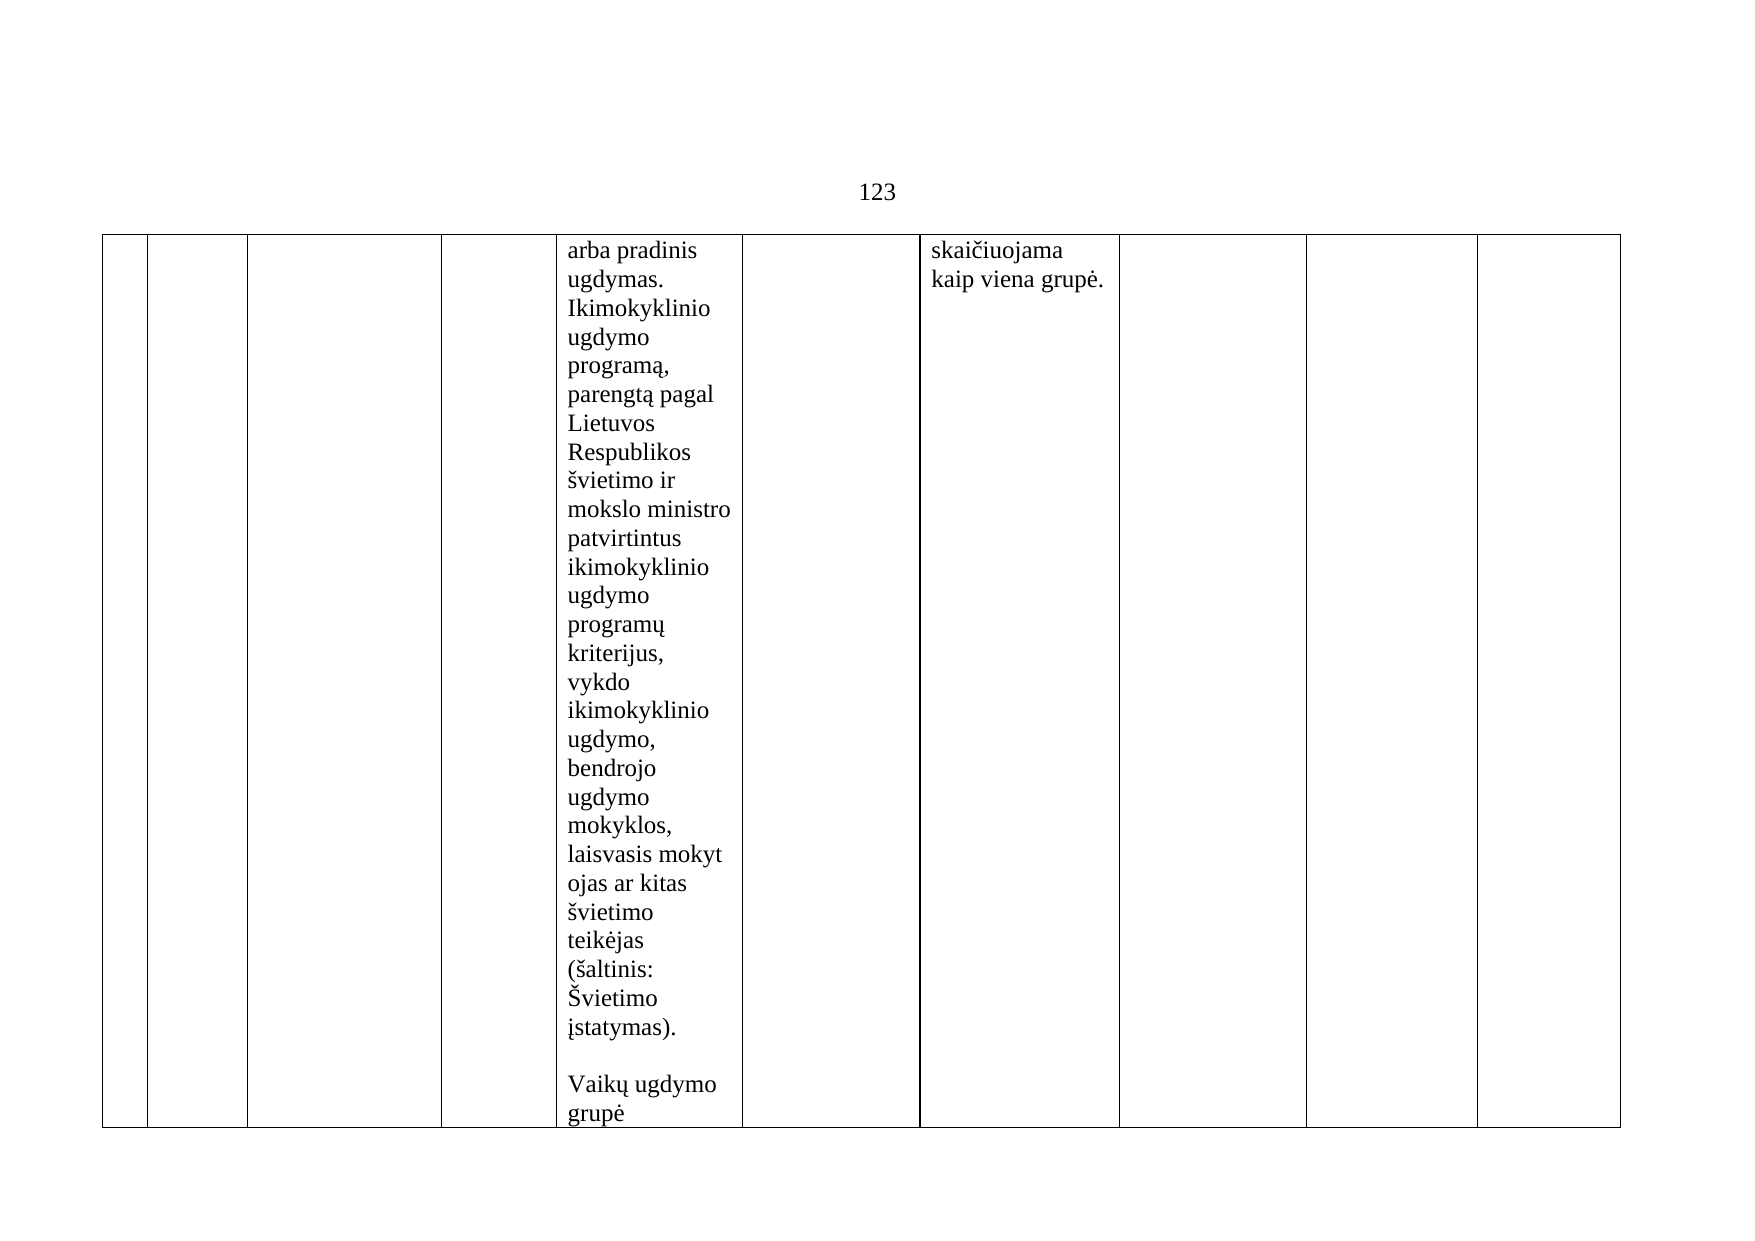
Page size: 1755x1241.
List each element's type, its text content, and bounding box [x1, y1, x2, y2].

table_cell [148, 235, 247, 1127]
table_cell [248, 235, 441, 1127]
table_cell [1478, 235, 1620, 1127]
table_cell [1307, 235, 1477, 1127]
table_cell [442, 235, 556, 1127]
table_cell [1120, 235, 1306, 1127]
table_cell skaičiuojama kaip viena grupė. [921, 235, 1119, 1127]
table_cell arba pradinis ugdymas. Ikimokyklinio ugdymo programą, parengtą pagal Lietuvos Respublikos švietimo ir mokslo ministro patvirtintus ikimokyklinio ugdymo programų kriterijus, vykdo ikimokyklinio ugdymo, bendrojo ugdymo mokyklos, laisvasis mokytojas ar kitas švietimo teikėjas (šaltinis: Švietimo įstatymas). Vaikų ugdymo grupė [557, 235, 742, 1127]
table_cell [743, 235, 919, 1127]
table_cell [103, 235, 147, 1127]
